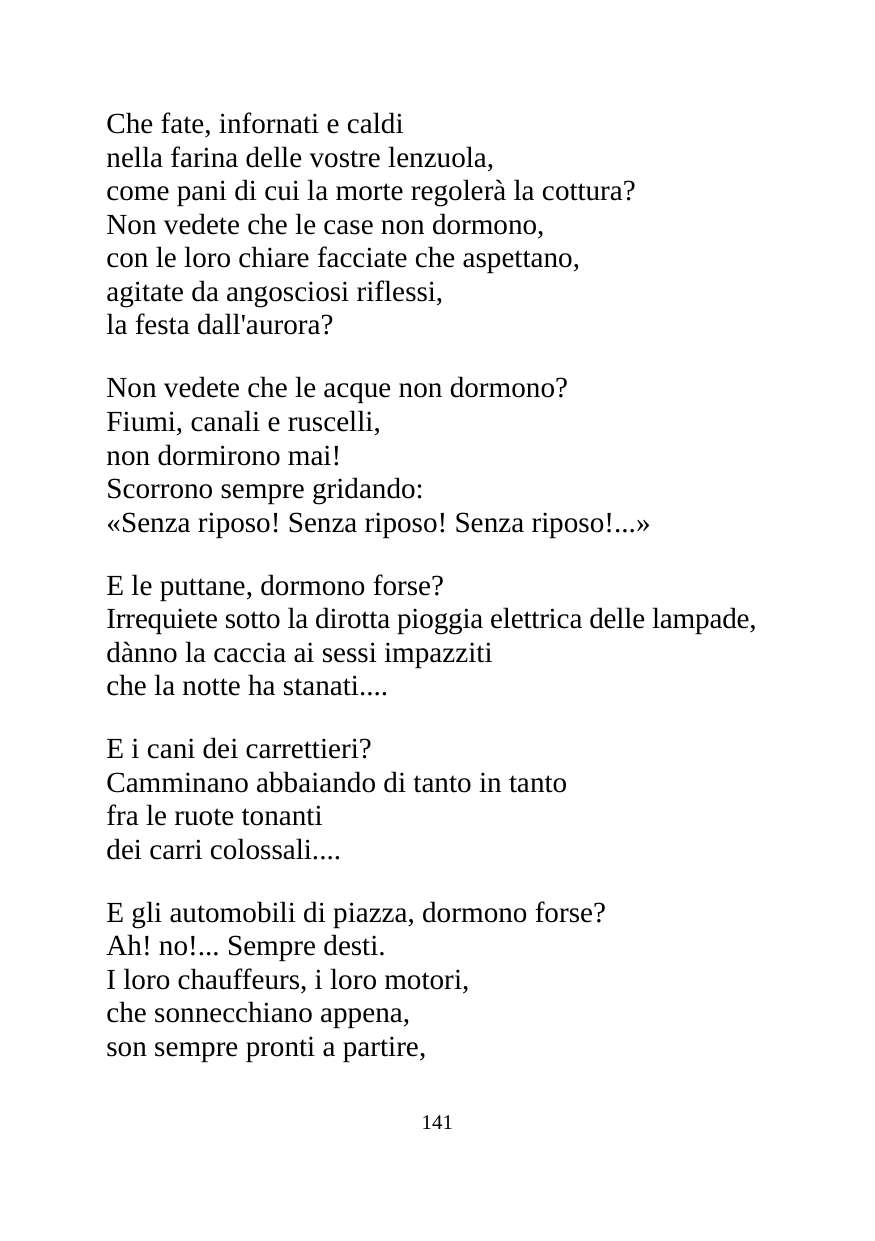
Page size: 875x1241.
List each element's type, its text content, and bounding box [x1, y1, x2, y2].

text E le puttane, dormono forse? Irrequiete sotto la dirotta pioggia elettrica delle lampade, dànno la caccia ai sessi impazziti che la notte ha stanati.... [106, 568, 768, 702]
text Non vedete che le acque non dormono? Fiumi, canali e ruscelli, non dormirono mai! Scorrono sempre gridando: «Senza riposo! Senza riposo! Senza riposo!...» [106, 371, 768, 538]
text E gli automobili di piazza, dormono forse? Ah! no!... Sempre desti. I loro chauffeurs, i loro motori, che sonnecchiano appena, son sempre pronti a partire, [106, 895, 768, 1063]
text E i cani dei carrettieri? Camminano abbaiando di tanto in tanto fra le ruote tonanti dei carri colossali.... [106, 731, 768, 866]
text Che fate, infornati e caldi nella farina delle vostre lenzuola, come pani di cui la morte regolerà la cottura? Non vedete che le case non dormono, con le loro chiare facciate che aspettano, agitate da angosciosi riflessi, la festa dall'aurora? [106, 106, 768, 341]
